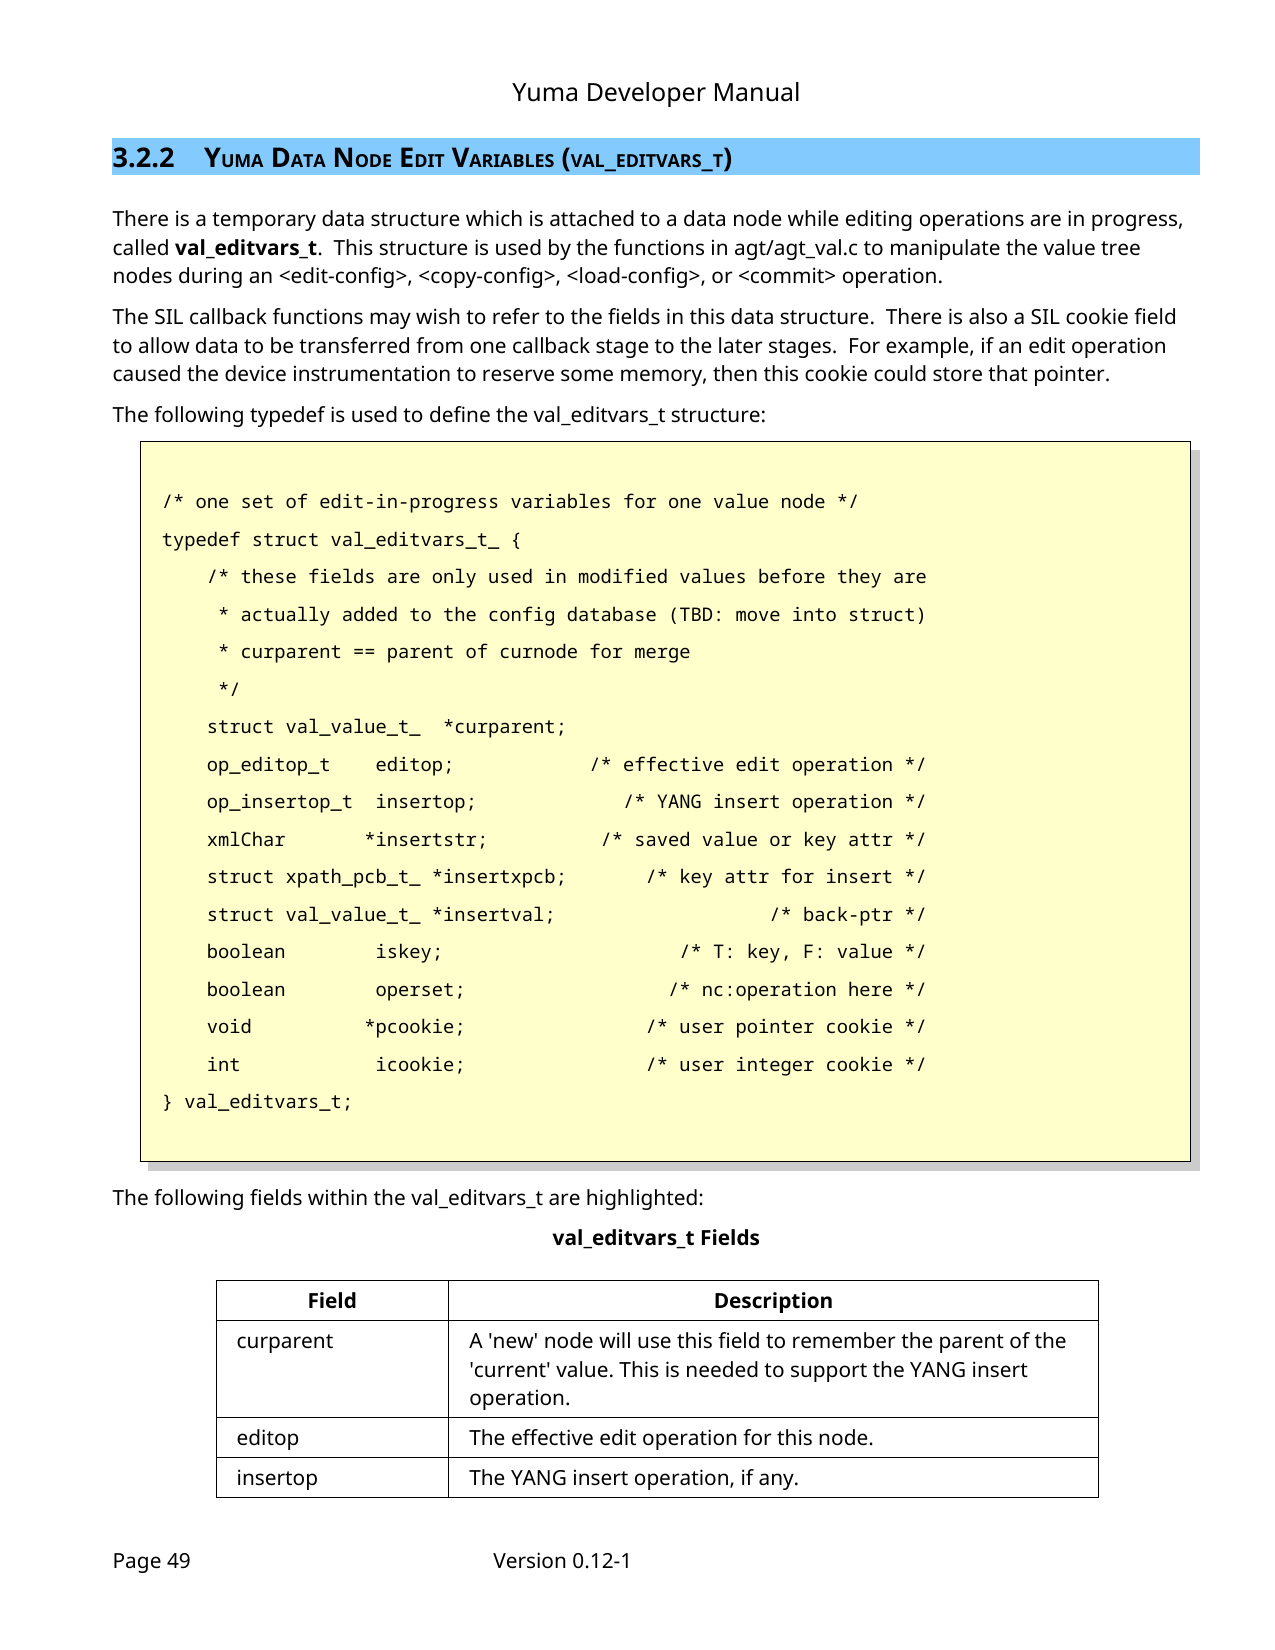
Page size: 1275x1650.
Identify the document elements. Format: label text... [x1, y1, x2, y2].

text op_insertop_t insertop; /* YANG insert operation */ [141, 779, 1190, 814]
text The SIL callback functions may wish to refer to the fields in this data structure. There is also a SIL cookie field to allow data to be transferred from one callback stage to the later stages. For example, if an edit operation caused the device instrumentation to reserve some memory, then this cookie could store that pointer. [112, 302, 1200, 388]
text * curparent == parent of curnode for merge [141, 629, 1190, 664]
text /* these fields are only used in modified values before they are [141, 554, 1190, 589]
text } val_editvars_t; [141, 1079, 1190, 1114]
text op_editop_t editop; /* effective edit operation */ [141, 741, 1190, 777]
subtitle val_editvars_t Fields [127, 1223, 1185, 1252]
text boolean operset; /* nc:operation here */ [141, 966, 1190, 1002]
text The following typedef is used to define the val_editvars_t structure: [112, 400, 1200, 429]
text typedef struct val_editvars_t_ { [141, 516, 1190, 552]
table_cell insertop [217, 1458, 448, 1497]
table_cell The effective edit operation for this node. [449, 1418, 1098, 1457]
text There is a temporary data structure which is attached to a data node while editing operations are in progress, called val_editvars_t. This structure is used by the functions in agt/agt_val.c to manipulate the value tree nodes during an <edit-config>, <copy-config>, <load-config>, or <commit> operation. [112, 204, 1200, 290]
table_cell curparent [217, 1321, 448, 1417]
text struct xpath_pcb_t_ *insertxpcb; /* key attr for insert */ [141, 854, 1190, 889]
text /* one set of edit-in-progress variables for one value node */ [141, 479, 1190, 514]
text */ [141, 666, 1190, 702]
table_header Description [449, 1281, 1098, 1320]
text struct val_value_t_ *curparent; [141, 704, 1190, 739]
table_header Field [217, 1281, 448, 1320]
text int icookie; /* user integer cookie */ [141, 1041, 1190, 1077]
text void *pcookie; /* user pointer cookie */ [141, 1004, 1190, 1039]
text xmlChar *insertstr; /* saved value or key attr */ [141, 816, 1190, 852]
table_cell A 'new' node will use this field to remember the parent of the 'current' value. This is needed to support the YANG insert operation. [449, 1321, 1098, 1417]
text struct val_value_t_ *insertval; /* back-ptr */ [141, 891, 1190, 927]
text * actually added to the config database (TBD: move into struct) [141, 591, 1190, 627]
text The following fields within the val_editvars_t are highlighted: [112, 1183, 1200, 1211]
subtitle Yuma Data Node Edit Variables (val_editvars_t) [112, 138, 1200, 175]
text boolean iskey; /* T: key, F: value */ [141, 929, 1190, 964]
table_cell The YANG insert operation, if any. [449, 1458, 1098, 1497]
table_cell editop [217, 1418, 448, 1457]
